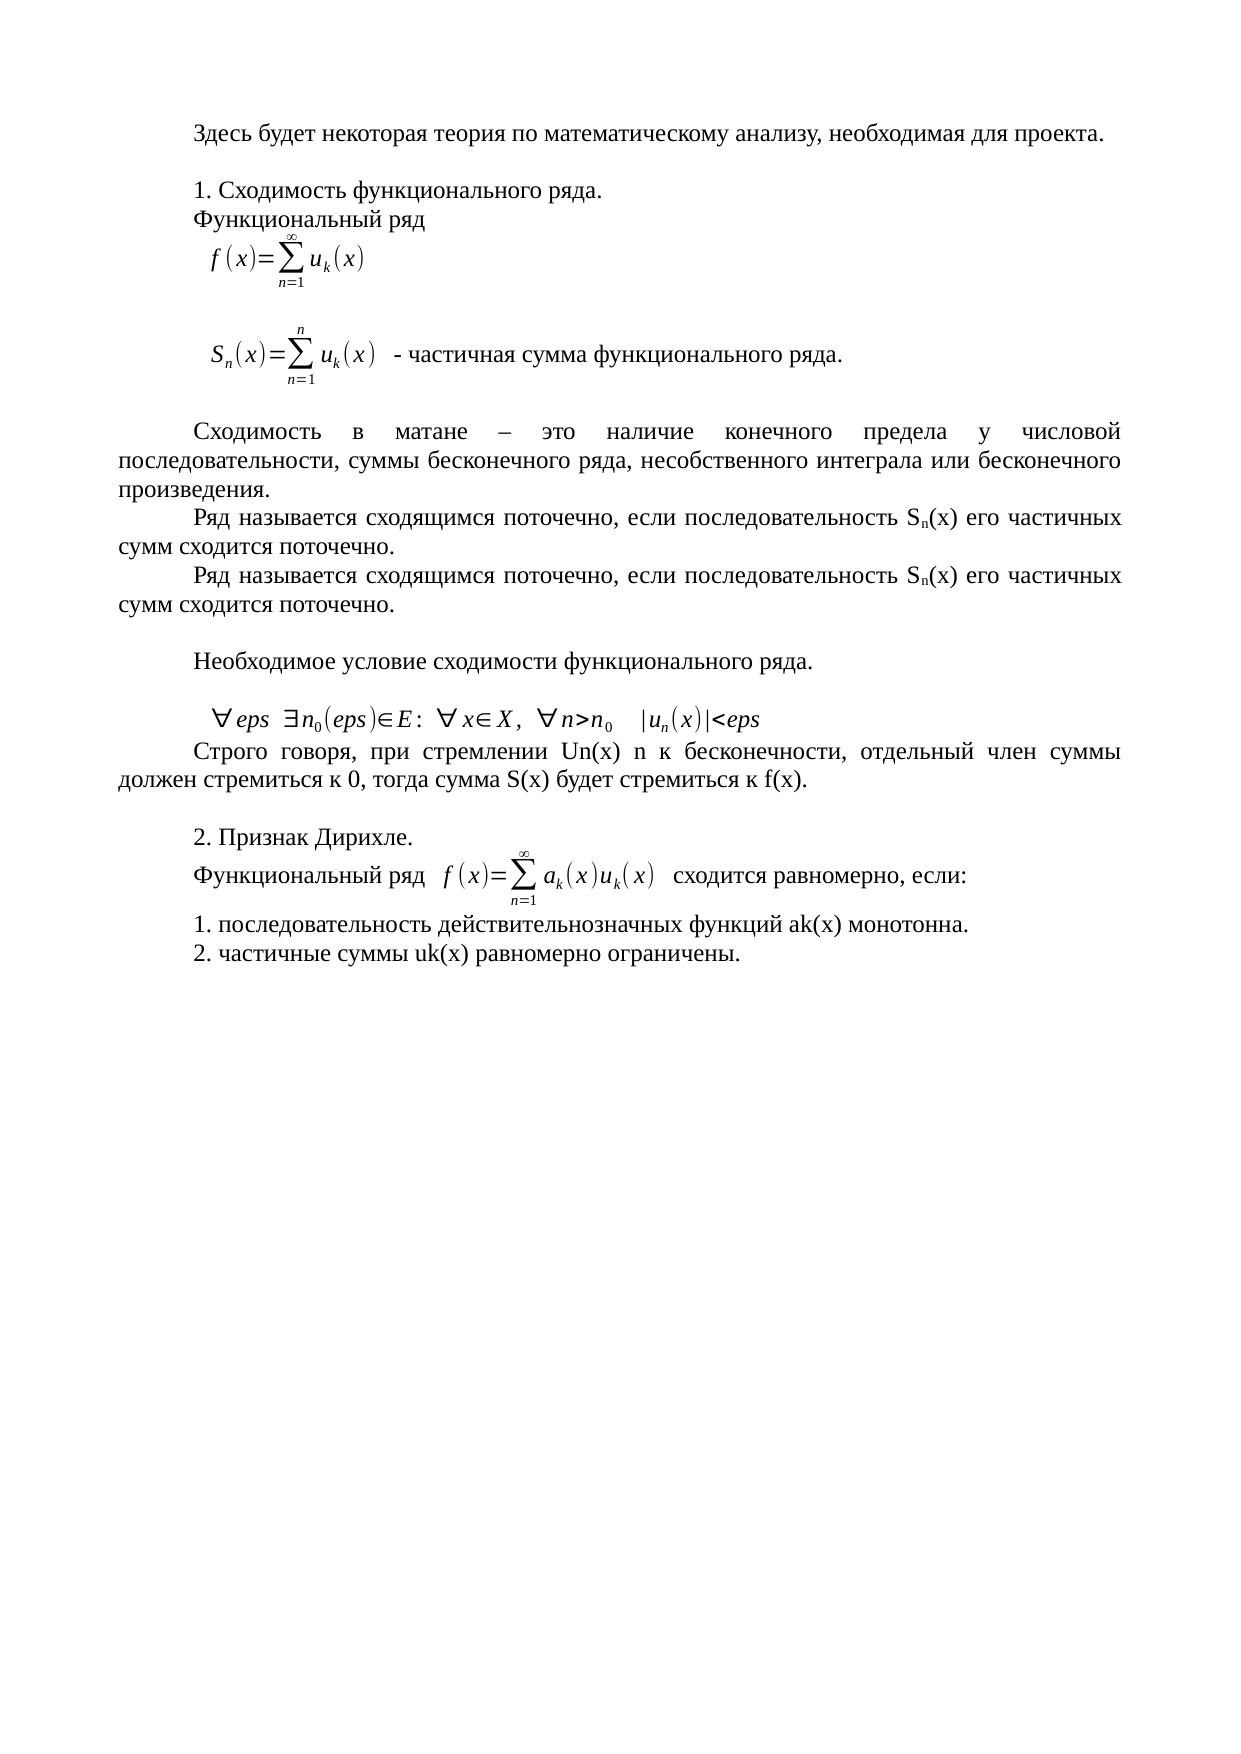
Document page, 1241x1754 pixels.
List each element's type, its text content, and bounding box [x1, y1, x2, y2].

text Функциональный рядсходится равномерно, если: [118, 851, 1122, 909]
text 2. Признак Дирихле. [118, 822, 1122, 851]
text 1. последовательность действительнозначных функций ak(x) монотонна. [118, 909, 1122, 938]
text 2. частичные суммы uk(x) равномерно ограничены. [118, 938, 1122, 967]
text Необходимое условие сходимости функционального ряда. [118, 646, 1122, 675]
text Ряд называется сходящимся поточечно, если последовательность Sn(x) его частичных сумм сходится поточечно. [118, 502, 1122, 560]
text 1. Сходимость функционального ряда. [118, 176, 1122, 204]
text Строго говоря, при стремлении Un(x) n к бесконечности, отдельный член суммы должен стремиться к 0, тогда сумма S(x) будет стремиться к f(x). [118, 736, 1122, 793]
text - частичная сумма функционального ряда. [118, 320, 1122, 387]
text Здесь будет некоторая теория по математическому анализу, необходимая для проекта. [118, 118, 1122, 147]
text Функциональный ряд [118, 204, 1122, 233]
text Ряд называется сходящимся поточечно, если последовательность Sn(x) его частичных сумм сходится поточечно. [118, 560, 1122, 617]
text Сходимость в матане – это наличие конечного предела у числовой последовательности, суммы бесконечного ряда, несобственного интеграла или бесконечного произведения. [118, 416, 1122, 502]
